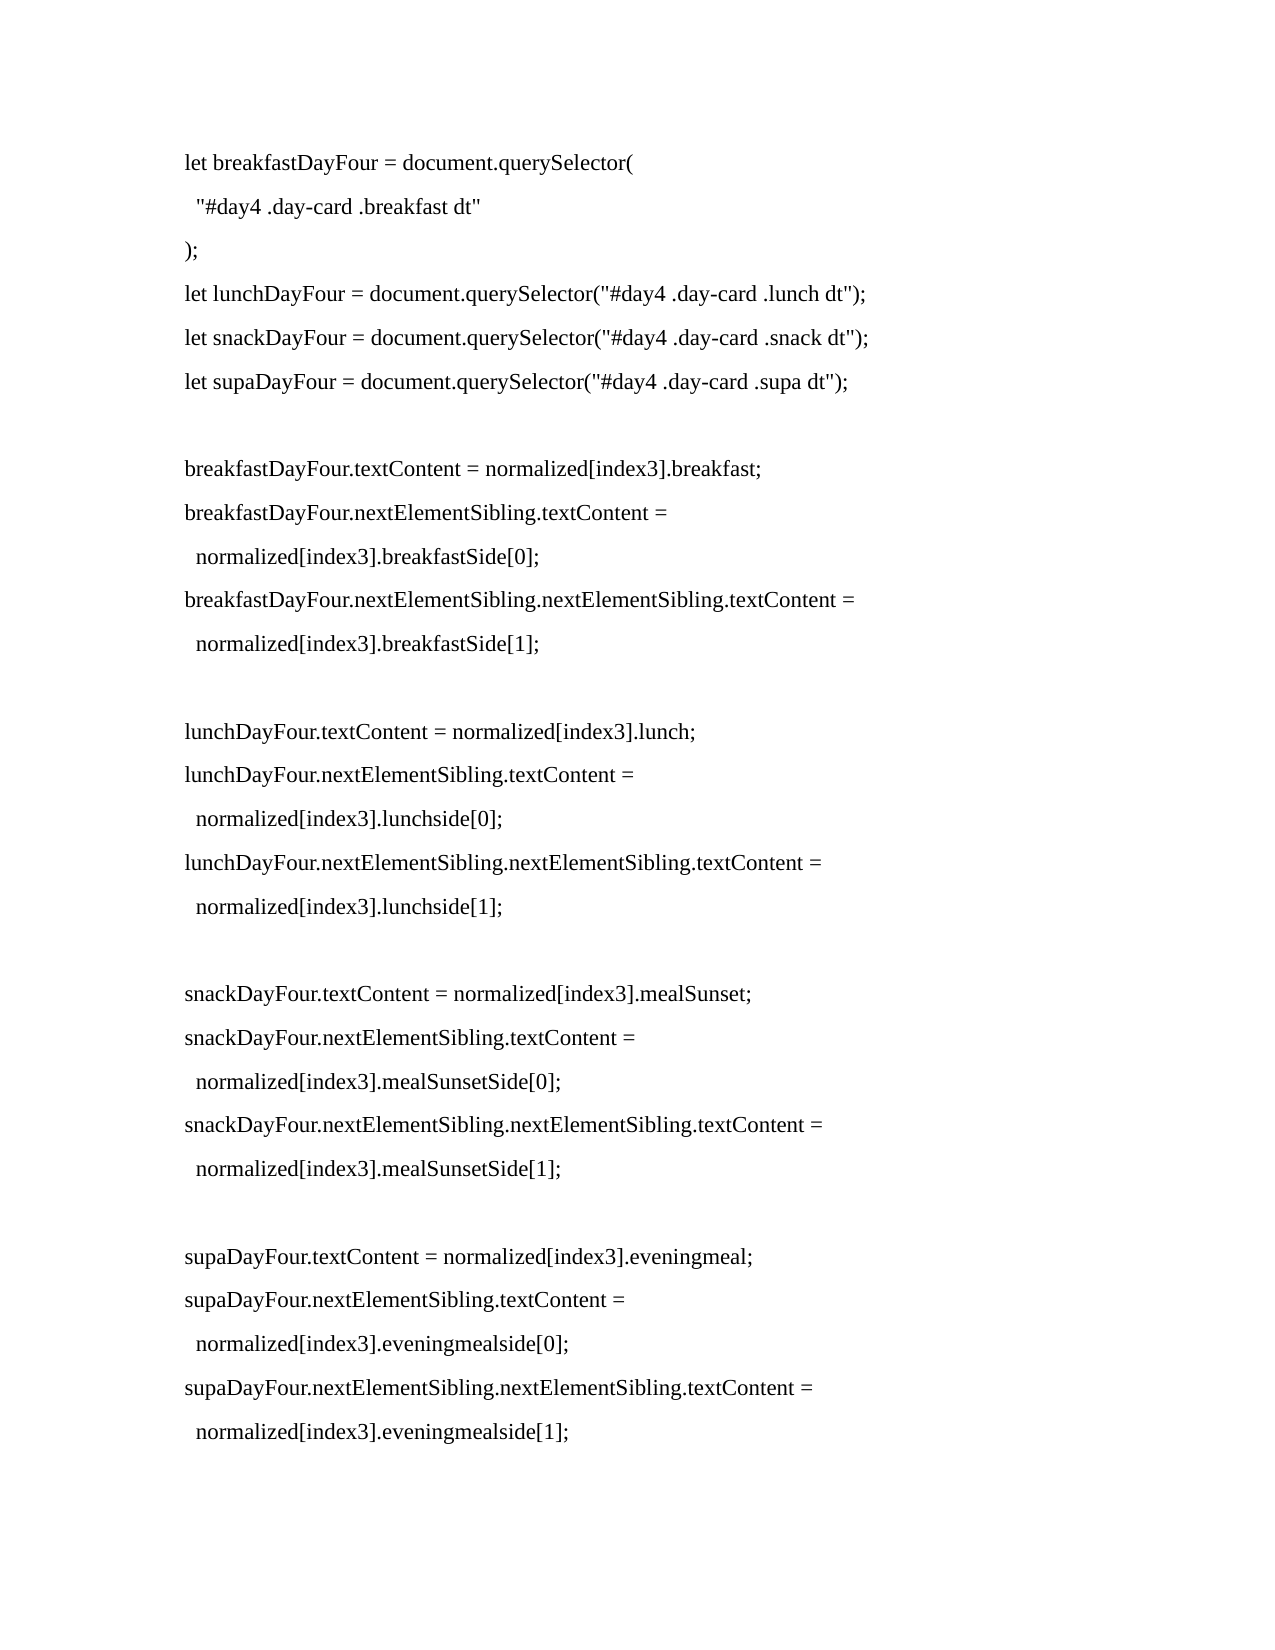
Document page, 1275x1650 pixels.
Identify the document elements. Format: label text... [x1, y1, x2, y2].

text let supaDayFour = document.querySelector("#day4 .day-card .supa dt"); [150, 369, 1125, 394]
text let breakfastDayFour = document.querySelector( [150, 150, 1125, 175]
text breakfastDayFour.nextElementSibling.textContent = [150, 500, 1125, 525]
text lunchDayFour.nextElementSibling.textContent = [150, 762, 1125, 788]
text lunchDayFour.nextElementSibling.nextElementSibling.textContent = [150, 850, 1125, 875]
text snackDayFour.nextElementSibling.nextElementSibling.textContent = [150, 1112, 1125, 1138]
text normalized[index3].mealSunsetSide[1]; [150, 1156, 1125, 1182]
text normalized[index3].lunchside[1]; [150, 894, 1125, 919]
text supaDayFour.nextElementSibling.textContent = [150, 1287, 1125, 1313]
text supaDayFour.nextElementSibling.nextElementSibling.textContent = [150, 1375, 1125, 1400]
text supaDayFour.textContent = normalized[index3].eveningmeal; [150, 1244, 1125, 1269]
text normalized[index3].mealSunsetSide[0]; [150, 1069, 1125, 1094]
text normalized[index3].breakfastSide[1]; [150, 631, 1125, 657]
text normalized[index3].eveningmealside[1]; [150, 1419, 1125, 1444]
text ); [150, 237, 1125, 263]
text normalized[index3].eveningmealside[0]; [150, 1331, 1125, 1357]
text normalized[index3].breakfastSide[0]; [150, 544, 1125, 569]
text lunchDayFour.textContent = normalized[index3].lunch; [150, 719, 1125, 744]
text snackDayFour.textContent = normalized[index3].mealSunset; [150, 981, 1125, 1007]
text normalized[index3].lunchside[0]; [150, 806, 1125, 832]
text "#day4 .day-card .breakfast dt" [150, 194, 1125, 219]
text let lunchDayFour = document.querySelector("#day4 .day-card .lunch dt"); [150, 281, 1125, 307]
text breakfastDayFour.textContent = normalized[index3].breakfast; [150, 456, 1125, 482]
text snackDayFour.nextElementSibling.textContent = [150, 1025, 1125, 1050]
text breakfastDayFour.nextElementSibling.nextElementSibling.textContent = [150, 587, 1125, 613]
text let snackDayFour = document.querySelector("#day4 .day-card .snack dt"); [150, 325, 1125, 350]
